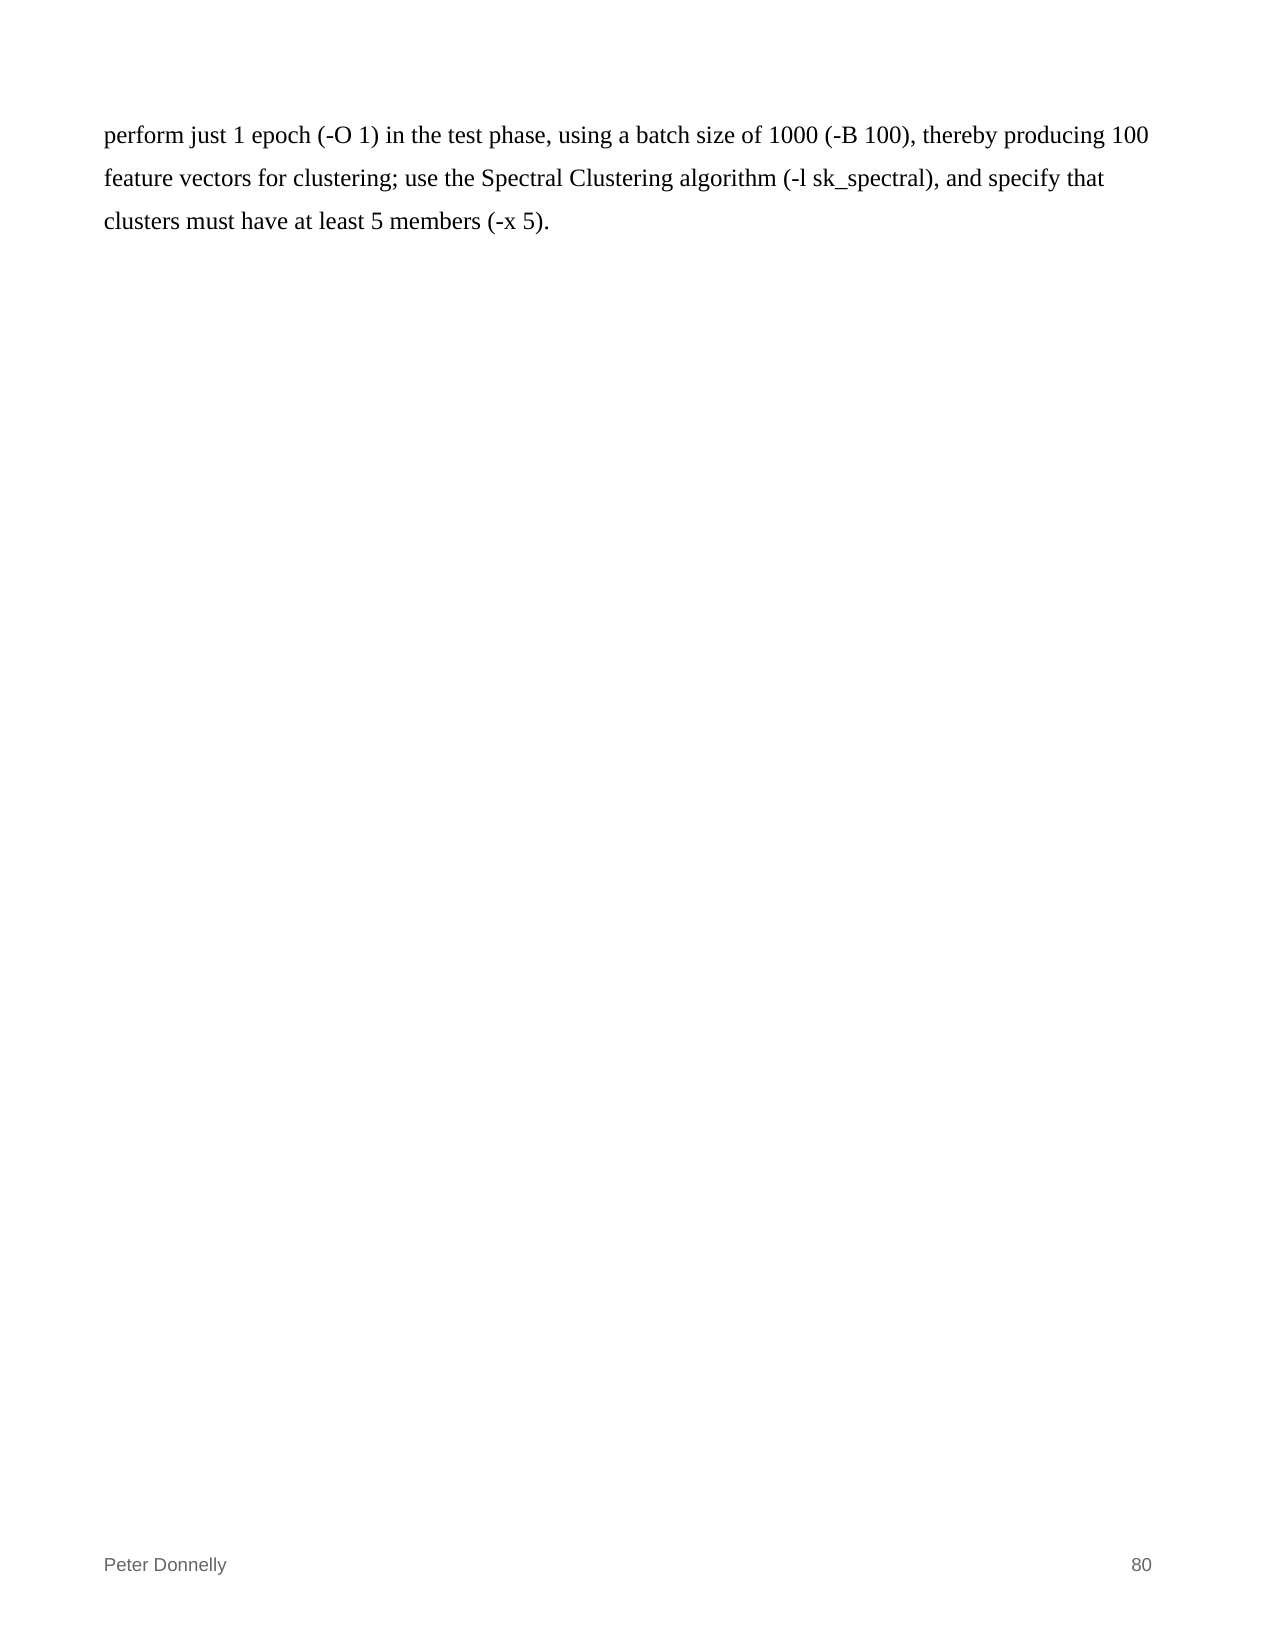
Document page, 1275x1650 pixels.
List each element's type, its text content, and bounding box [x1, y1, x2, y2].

text perform just 1 epoch (-O 1) in the test phase, using a batch size of 1000 (-B 100), thereby producing 100 feature vectors for clustering; use the Spectral Clustering algorithm (-l sk_spectral), and specify that clusters must have at least 5 members (-x 5). [103, 120, 1181, 235]
